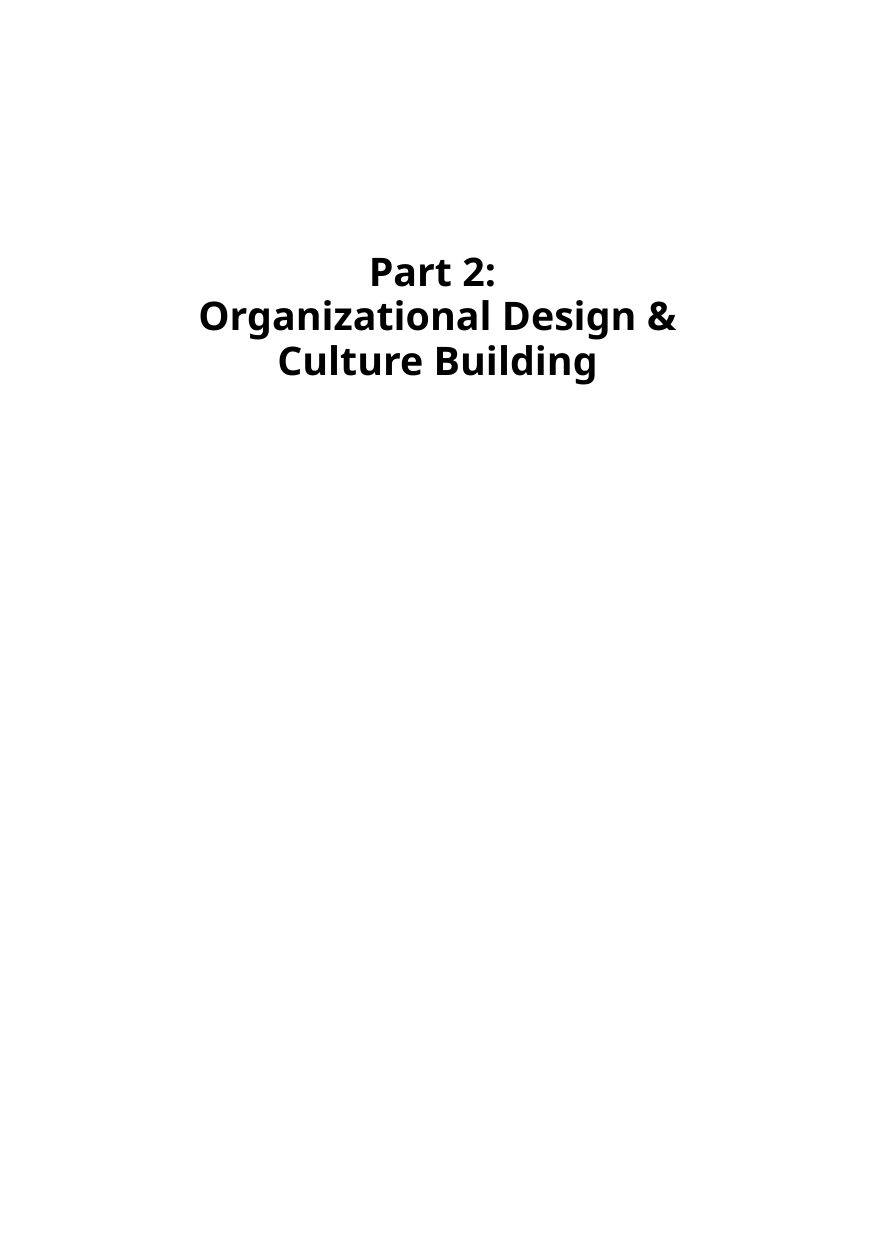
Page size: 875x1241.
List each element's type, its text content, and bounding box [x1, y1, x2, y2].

subtitle Part 2: Organizational Design & Culture Building [127, 251, 747, 387]
